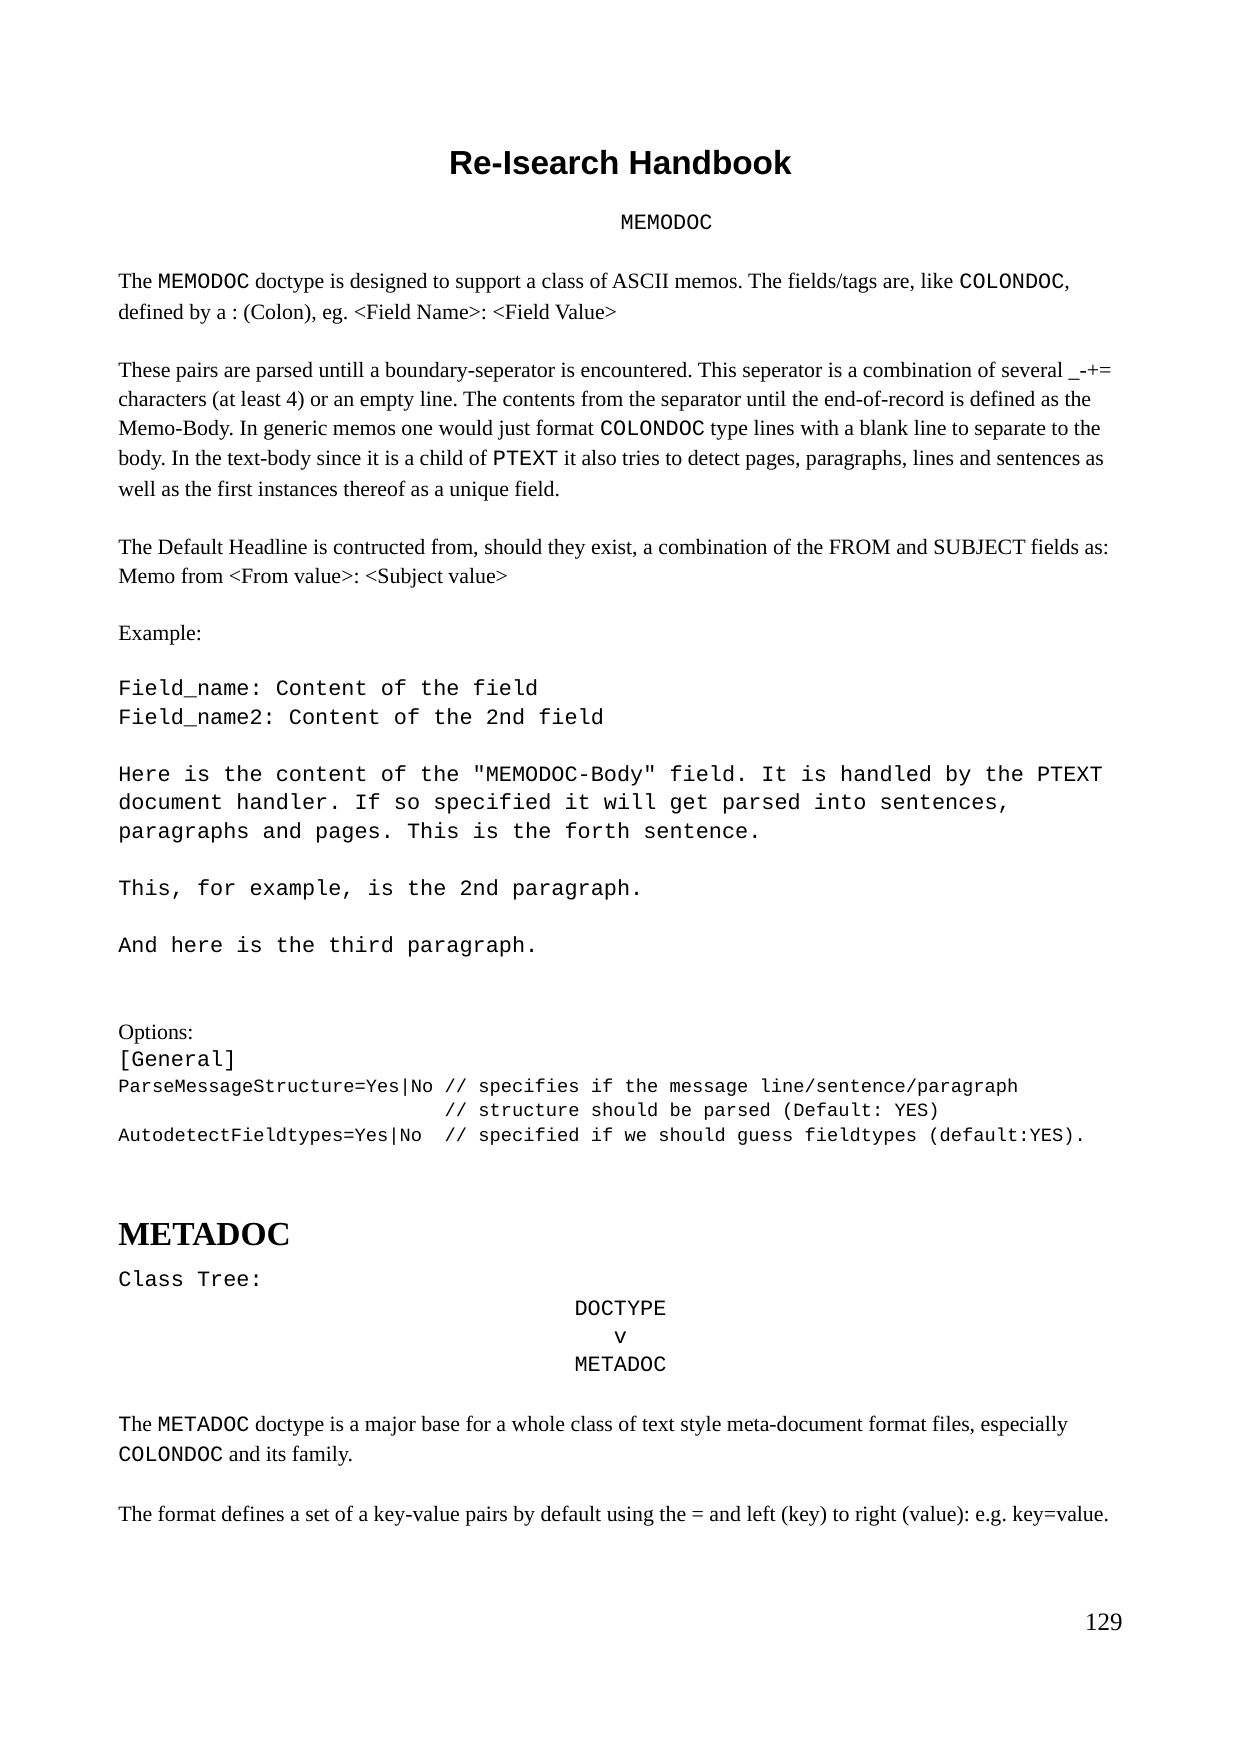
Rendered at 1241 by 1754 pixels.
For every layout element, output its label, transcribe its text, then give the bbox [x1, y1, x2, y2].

text METADOC [118, 1353, 1122, 1378]
text v [118, 1325, 1122, 1350]
text [General] [118, 1048, 1122, 1073]
text // structure should be parsed (Default: YES) [118, 1101, 1122, 1122]
text Class Tree: [118, 1268, 1122, 1293]
subtitle METADOC [118, 1214, 1122, 1256]
text MEMODOC [118, 212, 1122, 236]
text The METADOC doctype is a major base for a whole class of text style meta-document format files, especially COLONDOC and its family. [118, 1411, 1122, 1468]
text This, for example, is the 2nd paragraph. [118, 877, 1122, 902]
text Memo from <From value>: <Subject value> [118, 563, 1122, 588]
text Field_name2: Content of the 2nd field [118, 706, 1122, 731]
text DOCTYPE [118, 1297, 1122, 1321]
text The Default Headline is contructed from, should they exist, a combination of the FROM and SUBJECT fields as: [118, 534, 1122, 559]
text The format defines a set of a key-value pairs by default using the = and left (key) to right (value): e.g. key=value. [118, 1501, 1122, 1526]
text Field_name: Content of the field [118, 678, 1122, 702]
text These pairs are parsed untill a boundary-seperator is encountered. This seperator is a combination of several _-+= characters (at least 4) or an empty line. The contents from the separator until the end-of-record is defined as the Memo-Body. In generic memos one would just format COLONDOC type lines with a blank line to separate to the body. In the text-body since it is a child of PTEXT it also tries to detect pages, paragraphs, lines and sentences as well as the first instances thereof as a unique field. [118, 357, 1122, 501]
text ParseMessageStructure=Yes|No // specifies if the message line/sentence/paragraph [118, 1077, 1122, 1098]
text Example: [118, 620, 1122, 645]
text Options: [118, 1019, 1122, 1044]
text The MEMODOC doctype is designed to support a class of ASCII memos. The fields/tags are, like COLONDOC, defined by a : (Colon), eg. <Field Name>: <Field Value> [118, 268, 1122, 324]
text AutodetectFieldtypes=Yes|No // specified if we should guess fieldtypes (default:YES). [118, 1126, 1122, 1147]
text And here is the third paragraph. [118, 934, 1122, 959]
text Here is the content of the "MEMODOC-Body" field. It is handled by the PTEXT document handler. If so specified it will get parsed into sentences, paragraphs and pages. This is the forth sentence. [118, 763, 1122, 845]
